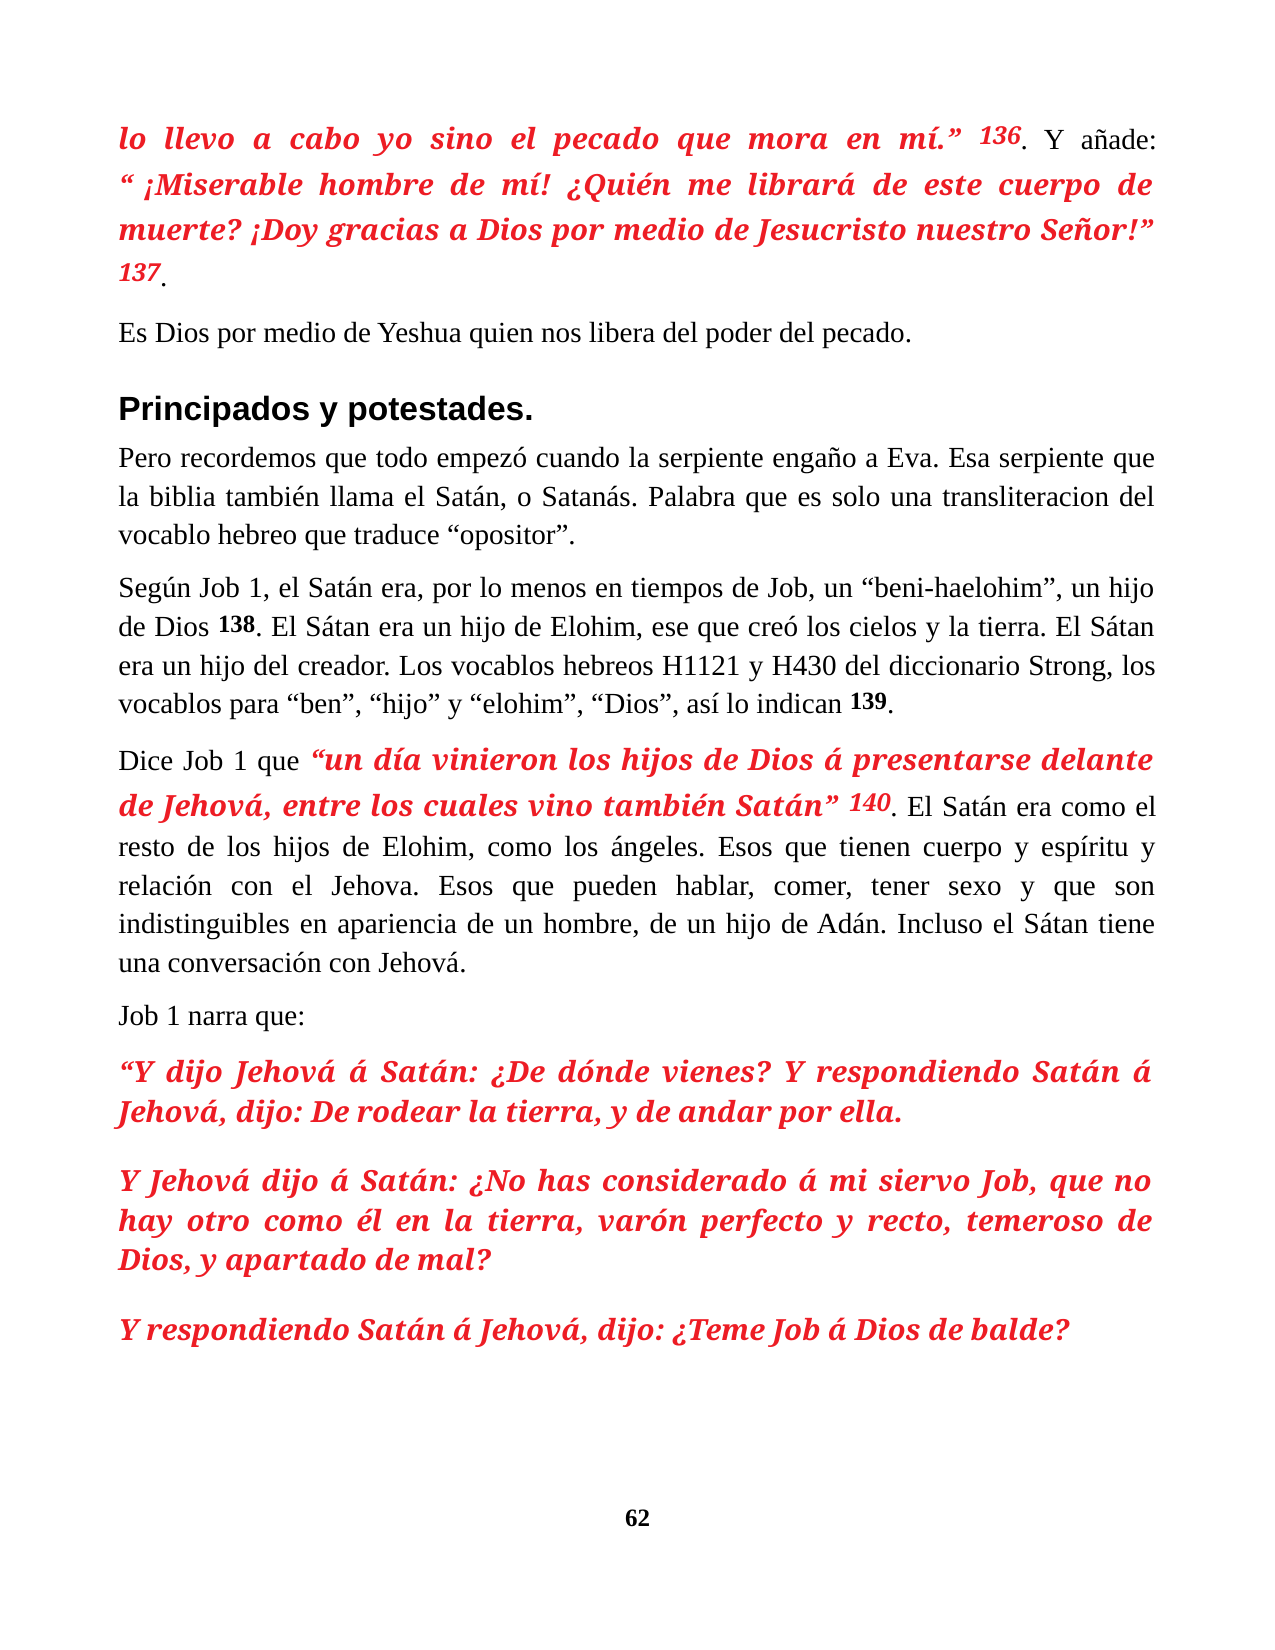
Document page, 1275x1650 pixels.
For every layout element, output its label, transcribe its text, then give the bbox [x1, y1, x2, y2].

text “Y dijo Jehová á Satán: ¿De dónde vienes? Y respondiendo Satán á Jehová, dijo: De rodear la tierra, y de andar por ella. [118, 1051, 1157, 1131]
text Dice Job 1 que “un día vinieron los hijos de Dios á presentarse delante de Jehová, entre los cuales vino también Satán” . El Satán era como el resto de los hijos de Elohim, como los ángeles. Esos que tienen cuerpo y espíritu y relación con el Jehova. Esos que pueden hablar, comer, tener sexo y que son indistinguibles en apariencia de un hombre, de un hijo de Adán. Incluso el Sátan tiene una conversación con Jehová. [118, 739, 1157, 979]
text Es Dios por medio de Yeshua quien nos libera del poder del pecado. [118, 315, 1157, 349]
text Y Jehová dijo á Satán: ¿No has considerado á mi siervo Job, que no hay otro como él en la tierra, varón perfecto y recto, temeroso de Dios, y apartado de mal? [118, 1160, 1157, 1279]
text Pero recordemos que todo empezó cuando la serpiente engaño a Eva. Esa serpiente que la biblia también llama el Satán, o Satanás. Palabra que es solo una transliteracion del vocablo hebreo que traduce “opositor”. [118, 440, 1157, 551]
text Según Job 1, el Satán era, por lo menos en tiempos de Job, un “beni-haelohim”, un hijo de Dios . El Sátan era un hijo de Elohim, ese que creó los cielos y la tierra. El Sátan era un hijo del creador. Los vocablos hebreos H1121 y H430 del diccionario Strong, los vocablos para “ben”, “hijo” y “elohim”, “Dios”, así lo indican . [118, 571, 1157, 720]
text Y respondiendo Satán á Jehová, dijo: ¿Teme Job á Dios de balde? [118, 1309, 1157, 1348]
text Job 1 narra que: [118, 998, 1157, 1032]
subtitle Principados y potestades. [118, 389, 1157, 428]
text lo llevo a cabo yo sino el pecado que mora en mí.” . Y añade: “ ¡Miserable hombre de mí! ¿Quién me librará de este cuerpo de muerte? ¡Doy gracias a Dios por medio de Jesucristo nuestro Señor!” . [118, 118, 1157, 295]
